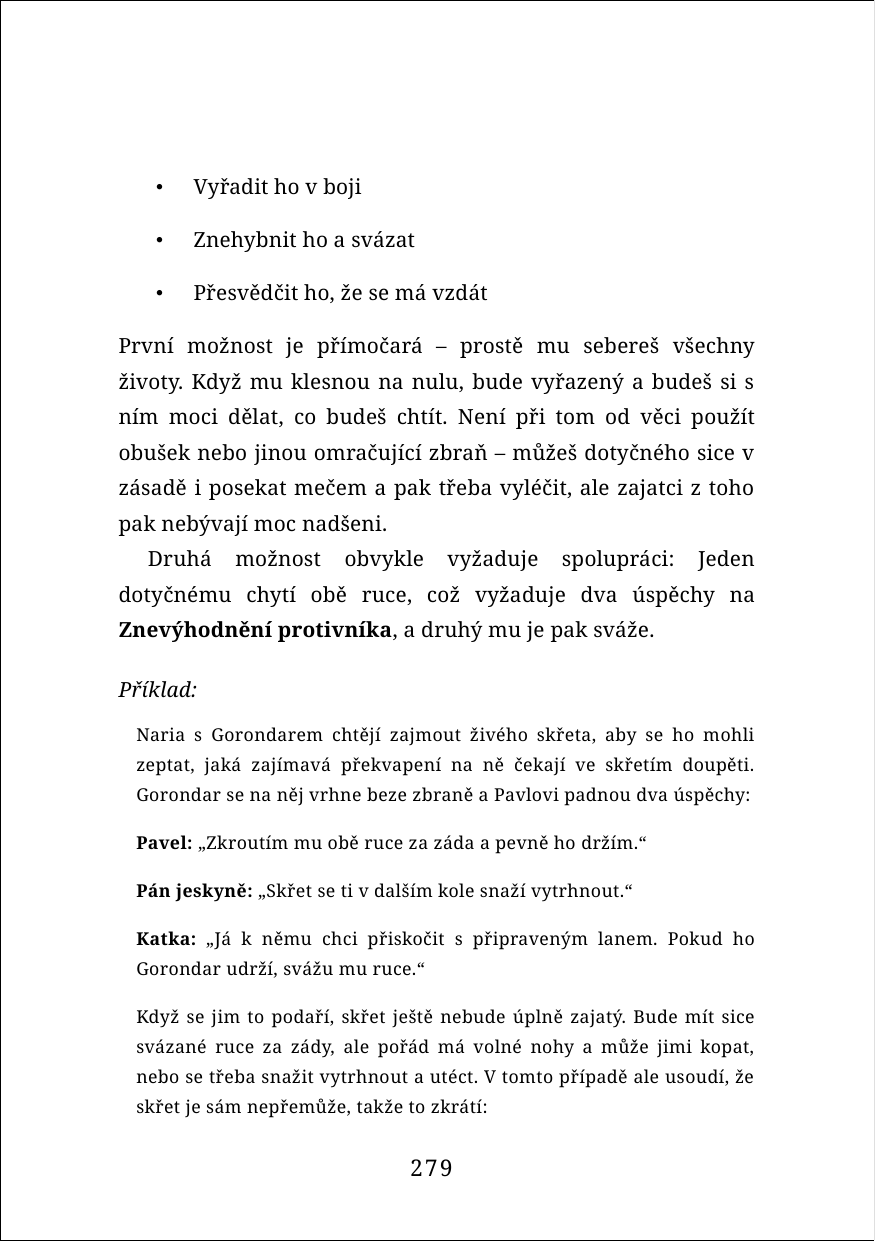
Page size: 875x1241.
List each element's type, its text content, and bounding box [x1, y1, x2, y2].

text Příklad: [118, 675, 756, 703]
text Když se jim to podaří, skřet ještě nebude úplně zajatý. Bude mít sice svázané ruce za zády, ale pořád má volné nohy a může jimi kopat, nebo se třeba snažit vytrhnout a utéct. V tomto případě ale usoudí, že skřet je sám nepřemůže, takže to zkrátí: [136, 1004, 756, 1119]
text Naria s Gorondarem chtějí zajmout živého skřeta, aby se ho mohli zeptat, jaká zajímavá překvapení na ně čekají ve skřetím doupěti. Gorondar se na něj vrhne beze zbraně a Pavlovi padnou dva úspěchy: [136, 722, 756, 807]
text Katka: „Já k němu chci přiskočit s připraveným lanem. Pokud ho Gorondar udrží, svážu mu ruce.“ [136, 926, 756, 981]
list Znehybnit ho a svázat [156, 225, 756, 253]
text Pavel: „Zkroutím mu obě ruce za záda a pevně ho držím.“ [136, 830, 756, 854]
text Pán jeskyně: „Skřet se ti v dalším kole snaží vytrhnout.“ [136, 878, 756, 902]
list Přesvědčit ho, že se má vzdát [156, 278, 756, 307]
text První možnost je přímočará – prostě mu sebereš všechny životy. Když mu klesnou na nulu, bude vyřazený a budeš si s ním moci dělat, co budeš chtít. Není při tom od věci použít obušek nebo jinou omračující zbraň – můžeš dotyčného sice v zásadě i posekat mečem a pak třeba vyléčit, ale zajatci z toho pak nebývají moc nadšeni. Druhá možnost obvykle vyžaduje spolupráci: Jeden dotyčnému chytí obě ruce, což vyžaduje dva úspěchy na Znevýhodnění protivníka, a druhý mu je pak sváže. [118, 331, 756, 644]
list Vyřadit ho v boji [156, 172, 756, 200]
